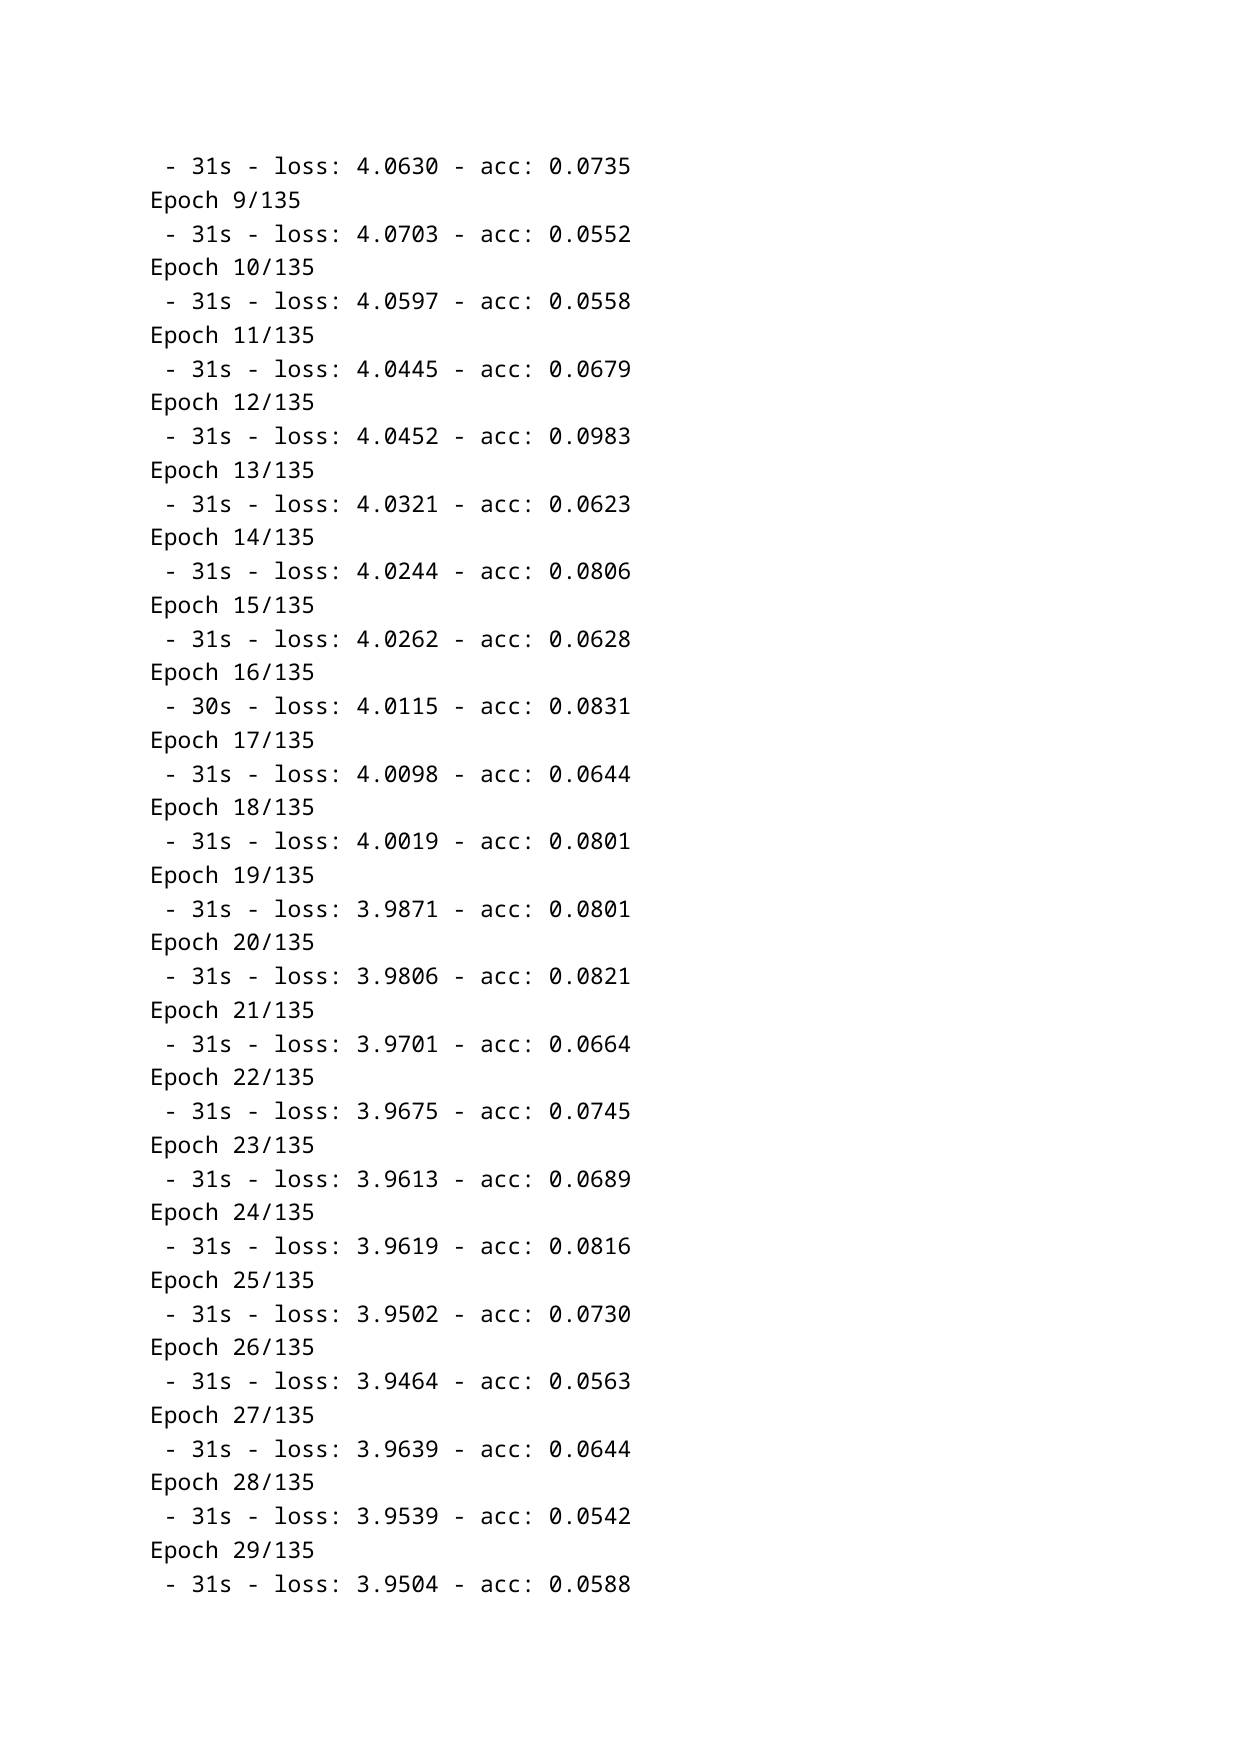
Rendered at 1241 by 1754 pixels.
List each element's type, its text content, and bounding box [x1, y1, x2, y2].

text - 31s - loss: 4.0630 - acc: 0.0735 Epoch 9/135 - 31s - loss: 4.0703 - acc: 0.0552 Epoch 10/135 - 31s - loss: 4.0597 - acc: 0.0558 Epoch 11/135 - 31s - loss: 4.0445 - acc: 0.0679 Epoch 12/135 - 31s - loss: 4.0452 - acc: 0.0983 Epoch 13/135 - 31s - loss: 4.0321 - acc: 0.0623 Epoch 14/135 - 31s - loss: 4.0244 - acc: 0.0806 Epoch 15/135 - 31s - loss: 4.0262 - acc: 0.0628 Epoch 16/135 - 30s - loss: 4.0115 - acc: 0.0831 Epoch 17/135 - 31s - loss: 4.0098 - acc: 0.0644 Epoch 18/135 - 31s - loss: 4.0019 - acc: 0.0801 Epoch 19/135 - 31s - loss: 3.9871 - acc: 0.0801 Epoch 20/135 - 31s - loss: 3.9806 - acc: 0.0821 Epoch 21/135 - 31s - loss: 3.9701 - acc: 0.0664 Epoch 22/135 - 31s - loss: 3.9675 - acc: 0.0745 Epoch 23/135 - 31s - loss: 3.9613 - acc: 0.0689 Epoch 24/135 - 31s - loss: 3.9619 - acc: 0.0816 Epoch 25/135 - 31s - loss: 3.9502 - acc: 0.0730 Epoch 26/135 - 31s - loss: 3.9464 - acc: 0.0563 Epoch 27/135 - 31s - loss: 3.9639 - acc: 0.0644 Epoch 28/135 - 31s - loss: 3.9539 - acc: 0.0542 Epoch 29/135 - 31s - loss: 3.9504 - acc: 0.0588 [150, 150, 1090, 1599]
